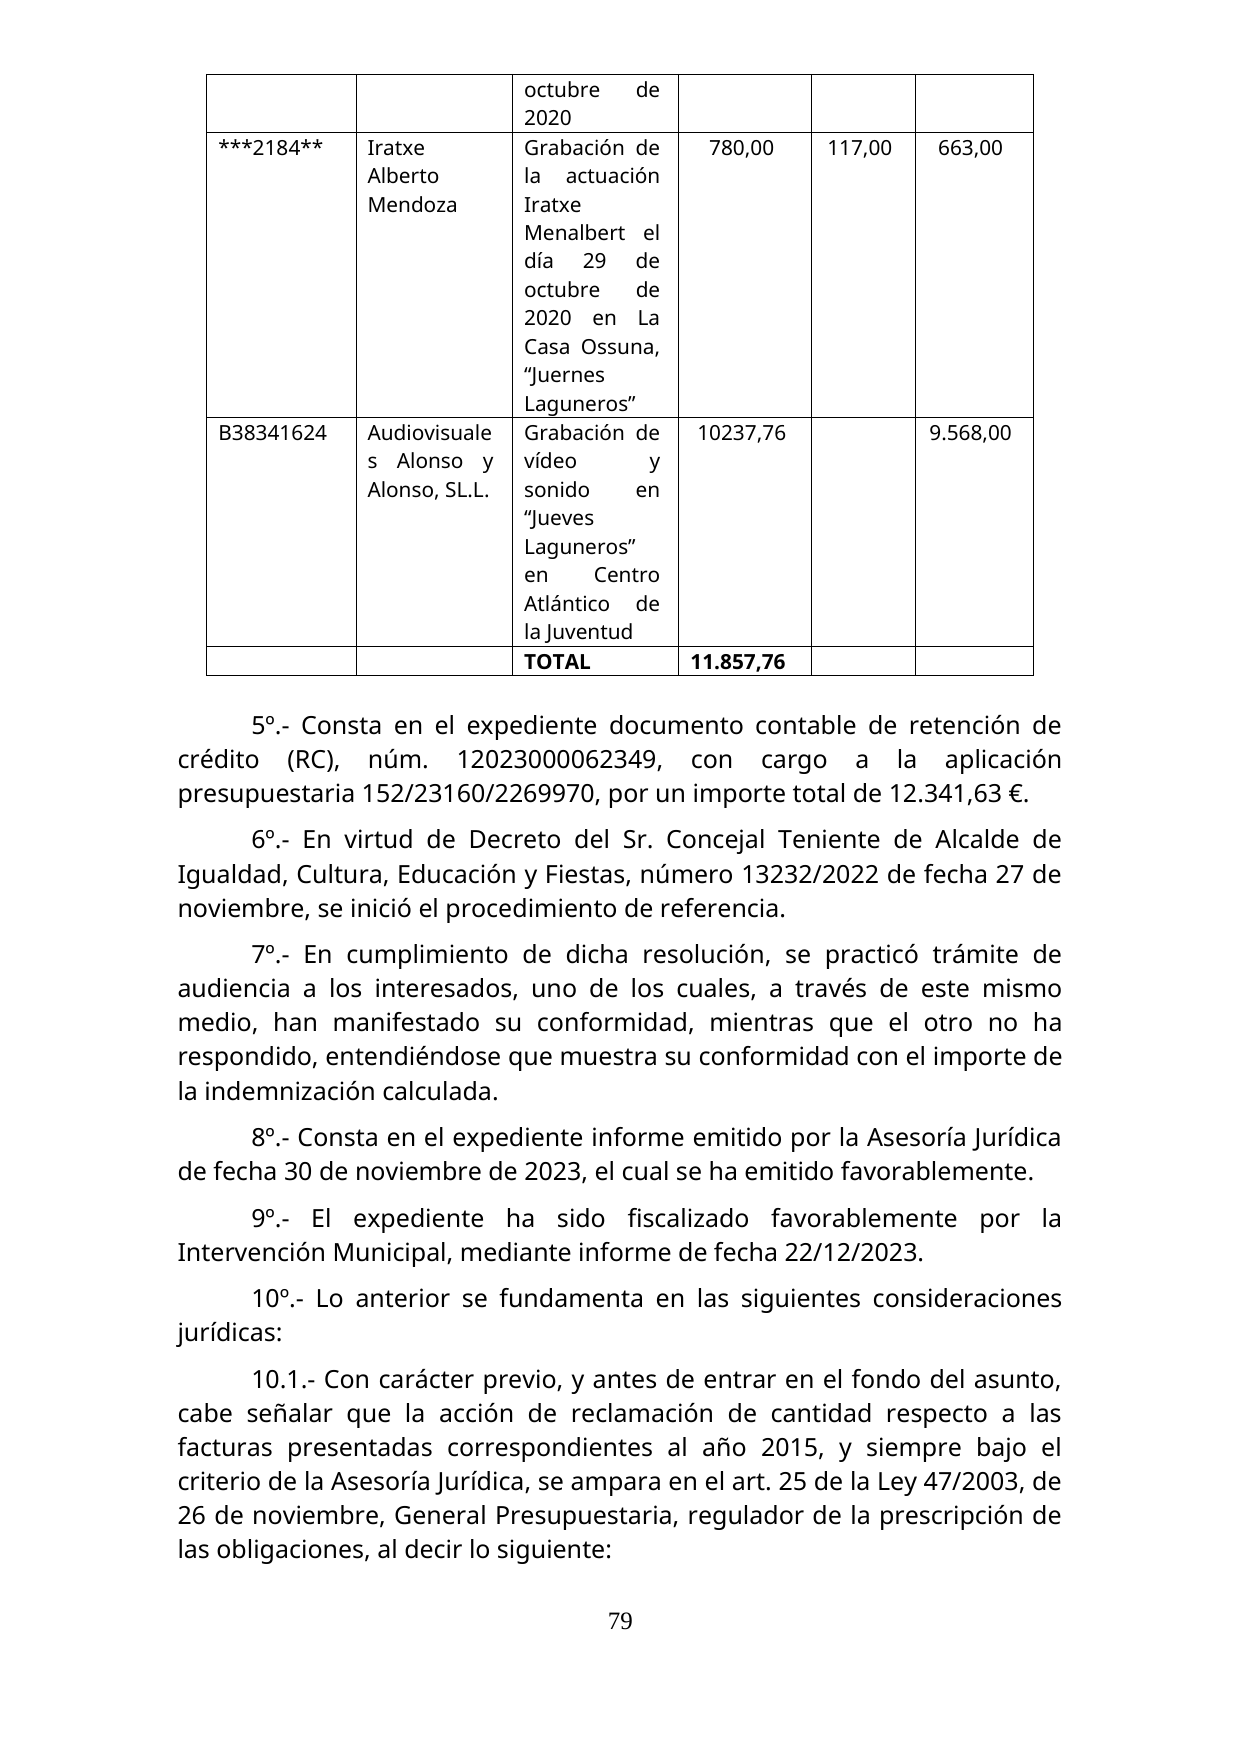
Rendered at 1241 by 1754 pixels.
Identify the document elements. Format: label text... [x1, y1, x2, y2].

table_cell Audiovisuales Alonso y Alonso, SL.L. [357, 418, 512, 646]
table_cell [207, 647, 356, 675]
text 7º.- En cumplimiento de dicha resolución, se practicó trámite de audiencia a los interesados, uno de los cuales, a través de este mismo medio, han manifestado su conformidad, mientras que el otro no ha respondido, entendiéndose que muestra su conformidad con el importe de la indemnización calculada. [177, 937, 1063, 1107]
text 8º.- Consta en el expediente informe emitido por la Asesoría Jurídica de fecha 30 de noviembre de 2023, el cual se ha emitido favorablemente. [177, 1120, 1063, 1188]
table_cell [916, 647, 1033, 675]
table_cell 9.568,00 [916, 418, 1033, 646]
text 10.1.- Con carácter previo, y antes de entrar en el fondo del asunto, cabe señalar que la acción de reclamación de cantidad respecto a las facturas presentadas correspondientes al año 2015, y siempre bajo el criterio de la Asesoría Jurídica, se ampara en el art. 25 de la Ley 47/2003, de 26 de noviembre, General Presupuestaria, regulador de la prescripción de las obligaciones, al decir lo siguiente: [177, 1362, 1063, 1566]
table_cell 780,00 [679, 133, 811, 417]
table_cell [679, 75, 811, 132]
table_cell [812, 75, 915, 132]
text 6º.- En virtud de Decreto del Sr. Concejal Teniente de Alcalde de Igualdad, Cultura, Educación y Fiestas, número 13232/2022 de fecha 27 de noviembre, se inició el procedimiento de referencia. [177, 822, 1063, 924]
table_cell [357, 647, 512, 675]
table_cell 10237,76 [679, 418, 811, 646]
text 10º.- Lo anterior se fundamenta en las siguientes consideraciones jurídicas: [177, 1281, 1063, 1349]
table_cell B38341624 [207, 418, 356, 646]
table_cell [207, 75, 356, 132]
table_cell Grabación de la actuación Iratxe Menalbert el día 29 de octubre de 2020 en La Casa Ossuna, “Juernes Laguneros” [513, 133, 678, 417]
table_cell 663,00 [916, 133, 1033, 417]
table_cell 117,00 [812, 133, 915, 417]
table_cell [357, 75, 512, 132]
text 9º.- El expediente ha sido fiscalizado favorablemente por la Intervención Municipal, mediante informe de fecha 22/12/2023. [177, 1200, 1063, 1268]
table_cell 11.857,76 [679, 647, 811, 675]
text 5º.- Consta en el expediente documento contable de retención de crédito (RC), núm. 12023000062349, con cargo a la aplicación presupuestaria 152/23160/2269970, por un importe total de 12.341,63 €. [177, 707, 1063, 810]
table_cell [916, 75, 1033, 132]
table_cell TOTAL [513, 647, 678, 675]
table_cell Iratxe Alberto Mendoza [357, 133, 512, 417]
table_cell [812, 418, 915, 646]
table_cell ***2184** [207, 133, 356, 417]
table_cell Grabación de vídeo y sonido en “Jueves Laguneros” en Centro Atlántico de la Juventud [513, 418, 678, 646]
table_cell [812, 647, 915, 675]
table_cell octubre de 2020 [513, 75, 678, 132]
